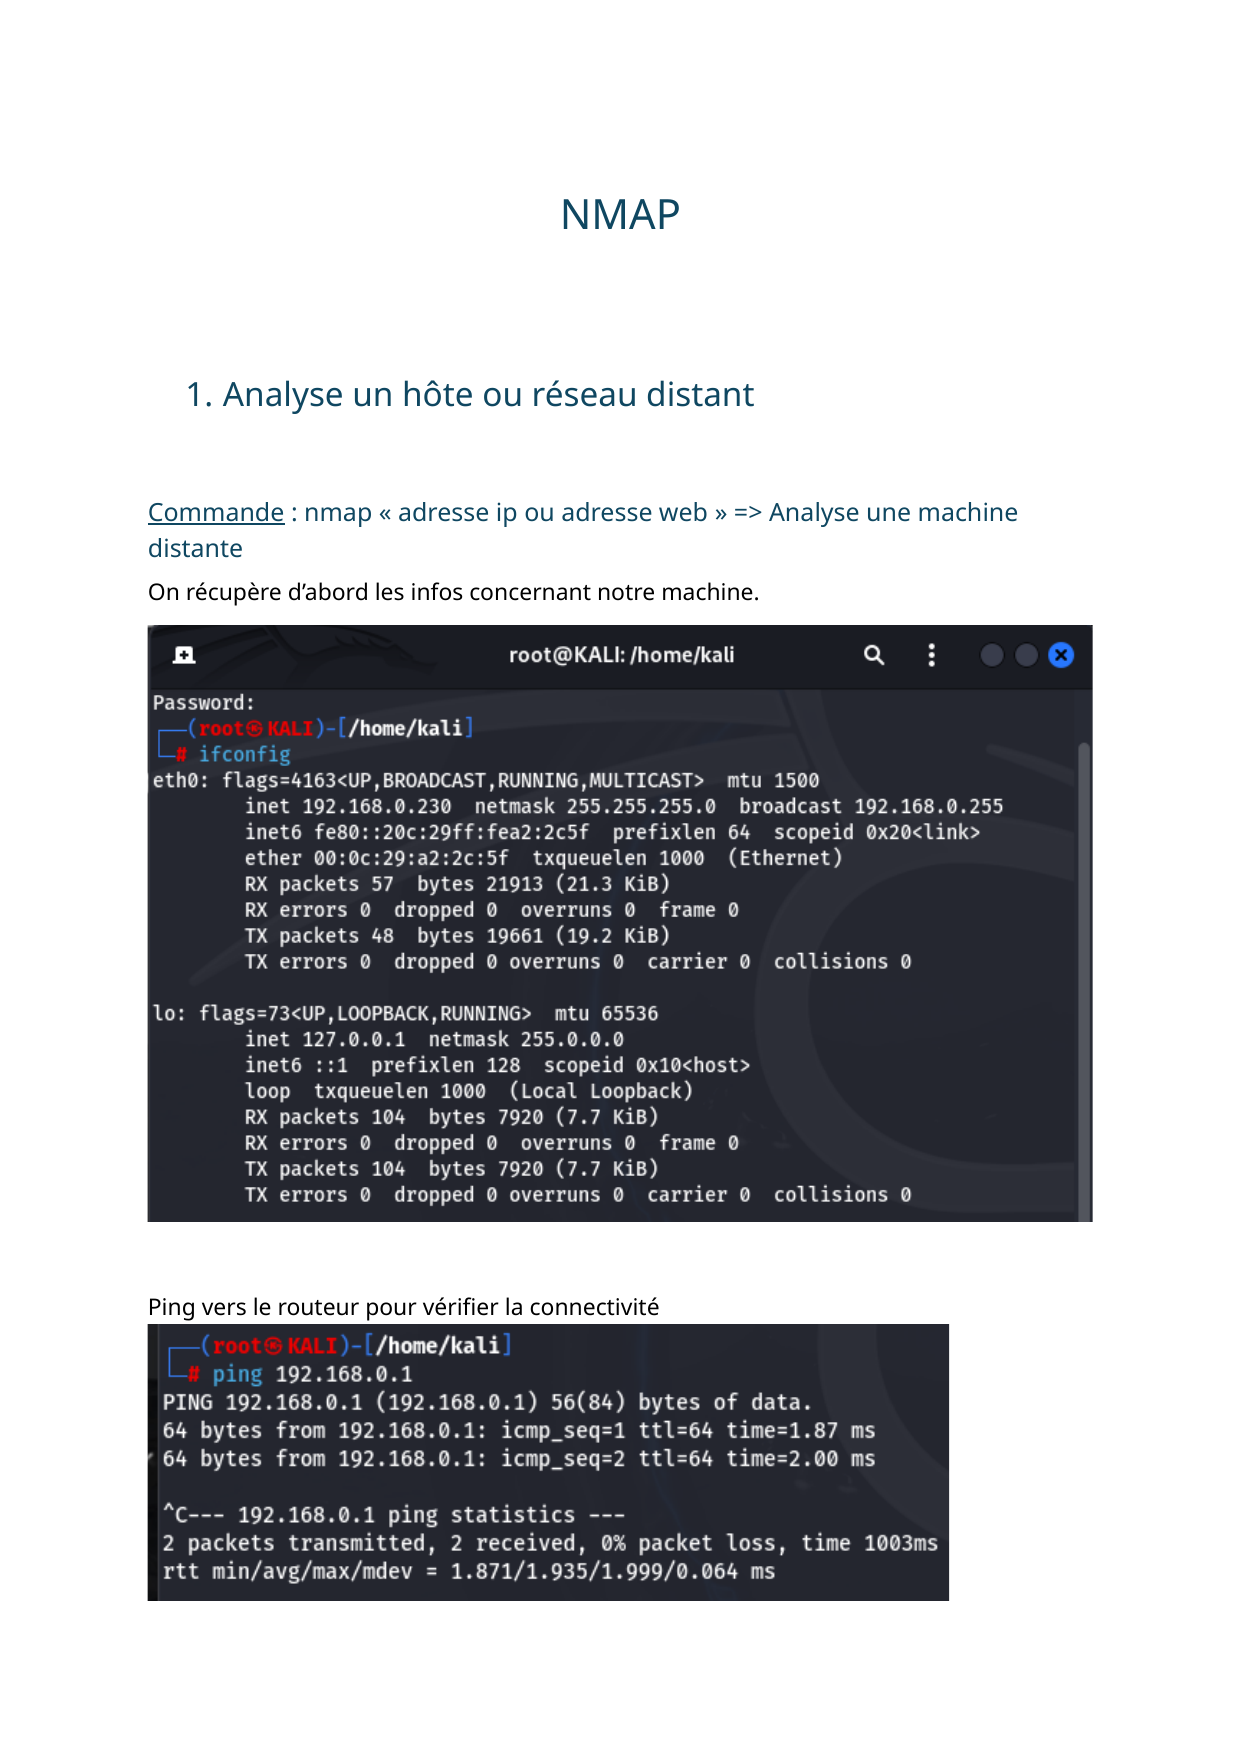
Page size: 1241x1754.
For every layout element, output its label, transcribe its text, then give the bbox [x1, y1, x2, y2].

text On récupère d’abord les infos concernant notre machine. [148, 576, 1093, 607]
subtitle NMAP [148, 185, 1093, 242]
list Analyse un hôte ou réseau distant [185, 371, 1093, 416]
text Ping vers le routeur pour vérifier la connectivité [148, 1291, 1093, 1601]
subtitle Commande : nmap « adresse ip ou adresse web » => Analyse une machine distante [148, 495, 1093, 565]
